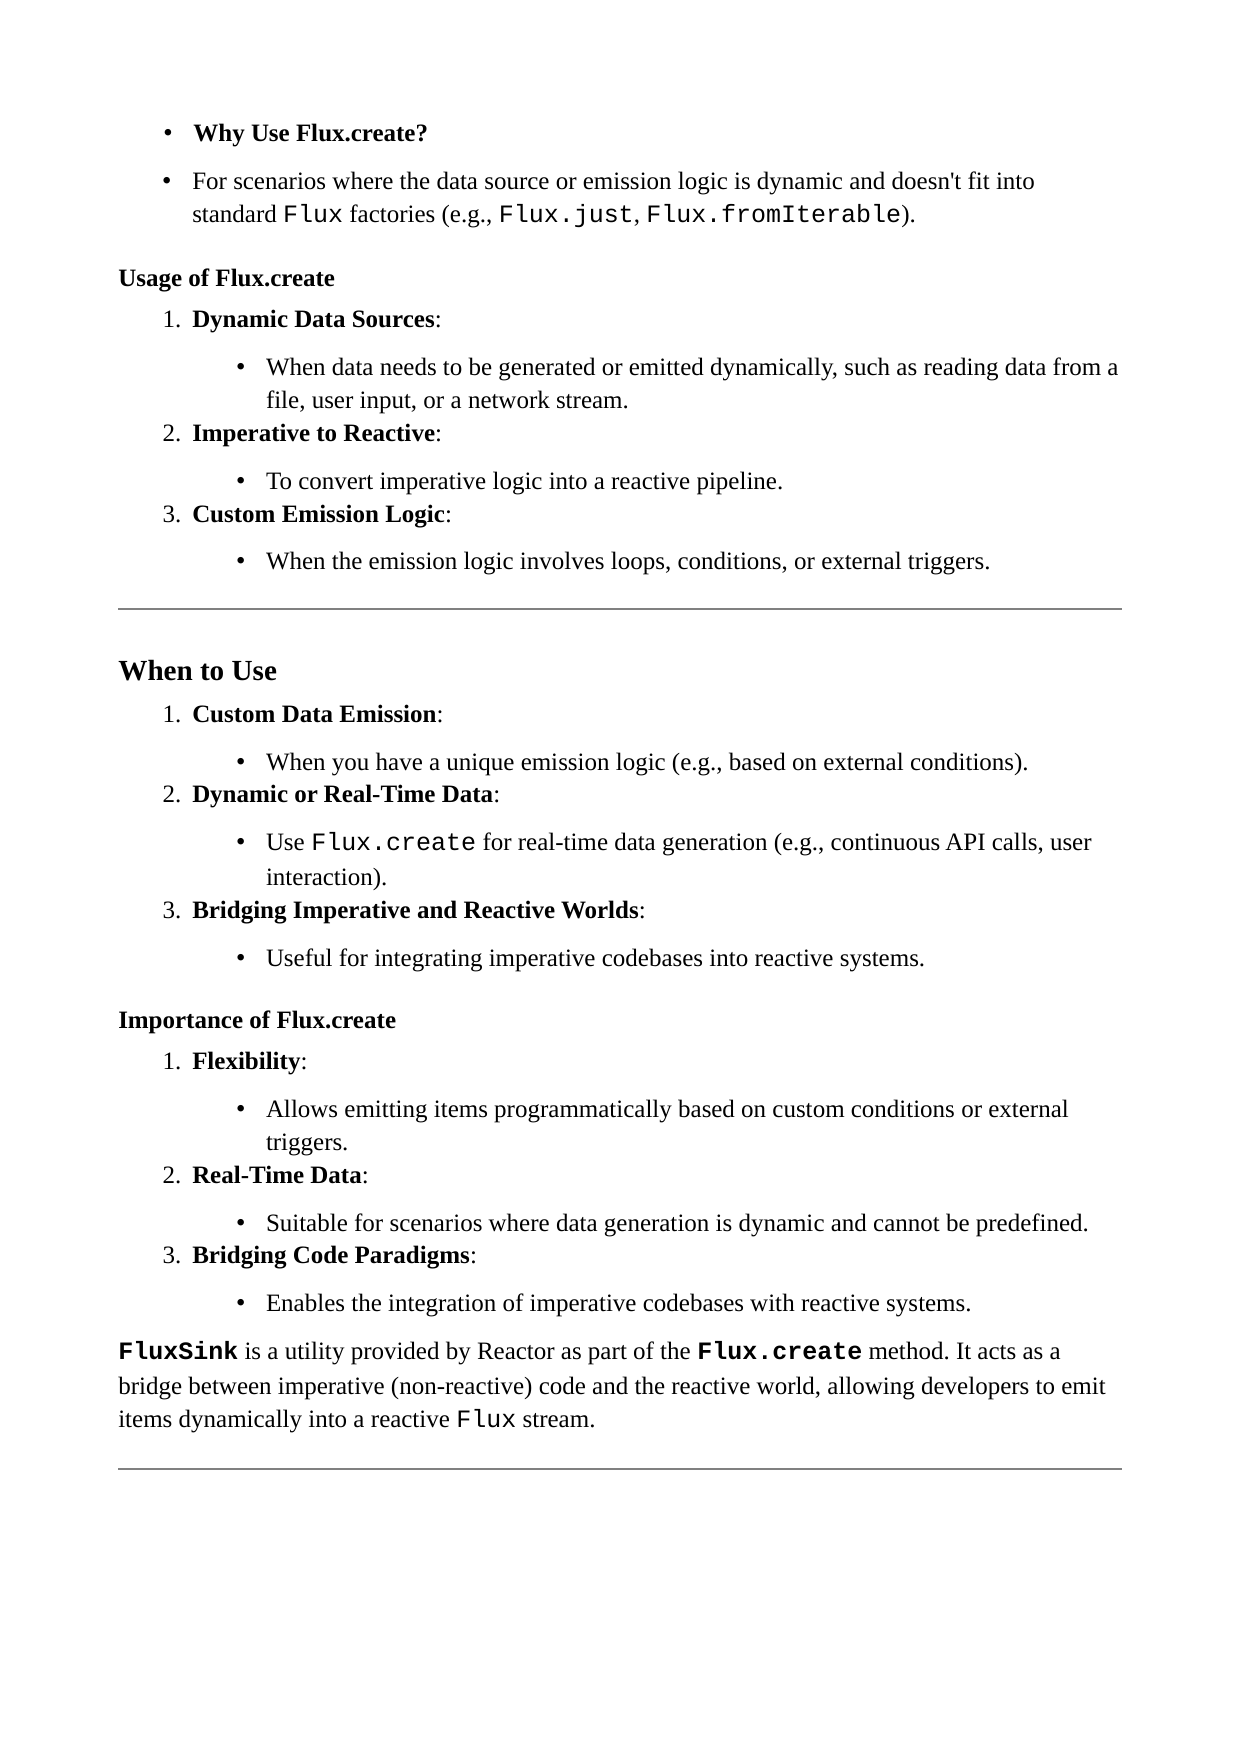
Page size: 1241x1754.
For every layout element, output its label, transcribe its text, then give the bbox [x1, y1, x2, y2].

list Imperative to Reactive: [162, 418, 1122, 447]
list Flexibility: [162, 1046, 1122, 1075]
subtitle Usage of Flux.create [118, 263, 1122, 292]
list Custom Emission Logic: [162, 499, 1122, 528]
list Dynamic Data Sources: [162, 304, 1122, 333]
list For scenarios where the data source or emission logic is dynamic and doesn't fit into standard Flux factories (e.g., Flux.just, Flux.fromIterable). [162, 166, 1122, 229]
list When data needs to be generated or emitted dynamically, such as reading data from a file, user input, or a network stream. [236, 352, 1122, 414]
list Why Use Flux.create? [164, 118, 1122, 147]
list Useful for integrating imperative codebases into reactive systems. [236, 943, 1122, 972]
text FluxSink is a utility provided by Reactor as part of the Flux.create method. It acts as a bridge between imperative (non-reactive) code and the reactive world, allowing developers to emit items dynamically into a reactive Flux stream. [118, 1336, 1122, 1435]
list Custom Data Emission: [162, 699, 1122, 728]
list Enables the integration of imperative codebases with reactive systems. [236, 1288, 1122, 1317]
list To convert imperative logic into a reactive pipeline. [236, 466, 1122, 494]
subtitle Importance of Flux.create [118, 1005, 1122, 1034]
list When you have a unique emission logic (e.g., based on external conditions). [236, 747, 1122, 775]
list Dynamic or Real-Time Data: [162, 779, 1122, 808]
list Suitable for scenarios where data generation is dynamic and cannot be predefined. [236, 1208, 1122, 1236]
list Real-Time Data: [162, 1160, 1122, 1189]
list Allows emitting items programmatically based on custom conditions or external triggers. [236, 1094, 1122, 1156]
list When the emission logic involves loops, conditions, or external triggers. [236, 546, 1122, 575]
subtitle When to Use [118, 653, 1122, 686]
list Bridging Imperative and Reactive Worlds: [162, 895, 1122, 924]
list Bridging Code Paradigms: [162, 1241, 1122, 1269]
list Use Flux.create for real-time data generation (e.g., continuous API calls, user interaction). [236, 827, 1122, 891]
